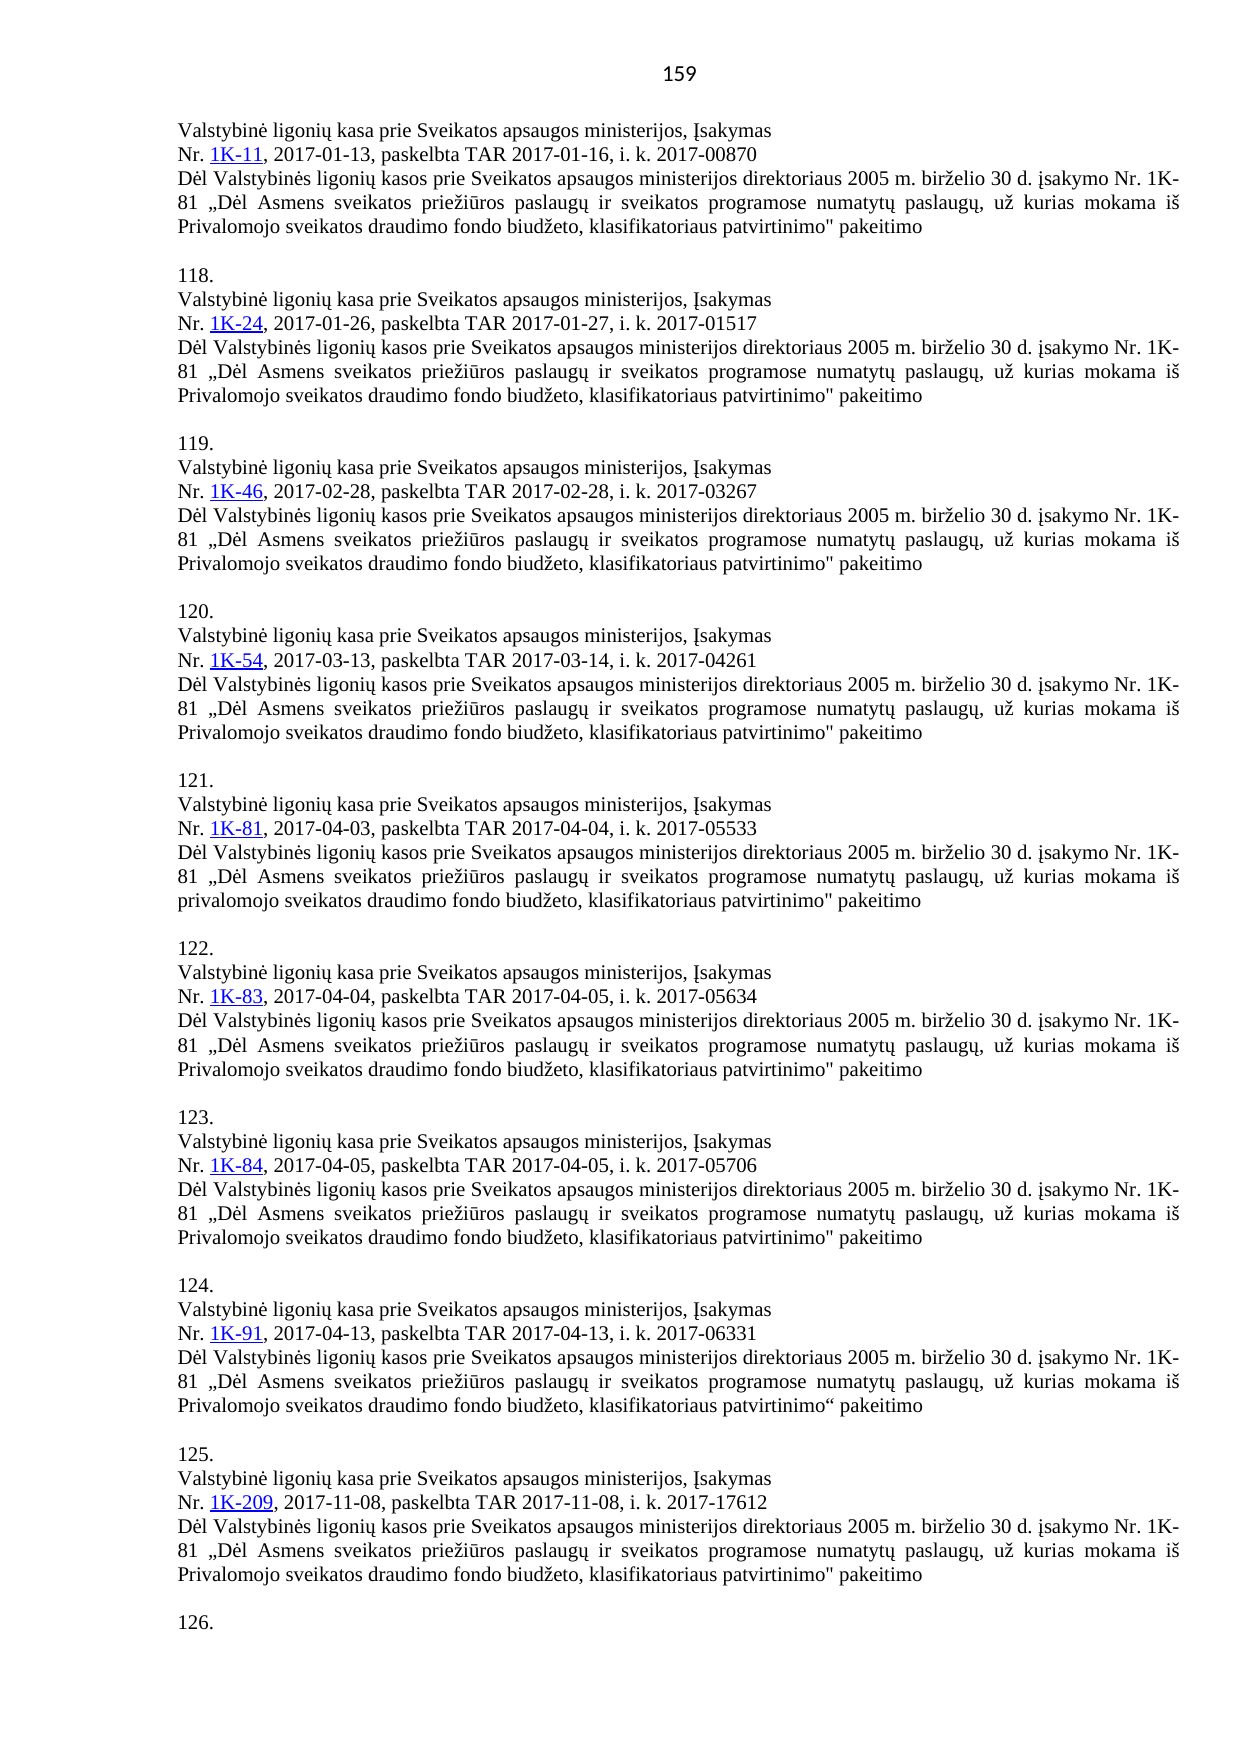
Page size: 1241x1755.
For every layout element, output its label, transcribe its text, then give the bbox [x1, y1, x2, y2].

text Dėl Valstybinės ligonių kasos prie Sveikatos apsaugos ministerijos direktoriaus 2005 m. birželio 30 d. įsakymo Nr. 1K-81 „Dėl Asmens sveikatos priežiūros paslaugų ir sveikatos programose numatytų paslaugų, už kurias mokama iš Privalomojo sveikatos draudimo fondo biudžeto, klasifikatoriaus patvirtinimo" pakeitimo [177, 1177, 1181, 1249]
text Valstybinė ligonių kasa prie Sveikatos apsaugos ministerijos, Įsakymas [177, 287, 1181, 311]
text Valstybinė ligonių kasa prie Sveikatos apsaugos ministerijos, Įsakymas [177, 1466, 1181, 1490]
text 126. [177, 1610, 1181, 1634]
text Nr. 1K-91, 2017-04-13, paskelbta TAR 2017-04-13, i. k. 2017-06331 [177, 1321, 1181, 1345]
text 119. [177, 431, 1181, 455]
text Nr. 1K-11, 2017-01-13, paskelbta TAR 2017-01-16, i. k. 2017-00870 [177, 142, 1181, 166]
text Dėl Valstybinės ligonių kasos prie Sveikatos apsaugos ministerijos direktoriaus 2005 m. birželio 30 d. įsakymo Nr. 1K-81 „Dėl Asmens sveikatos priežiūros paslaugų ir sveikatos programose numatytų paslaugų, už kurias mokama iš Privalomojo sveikatos draudimo fondo biudžeto, klasifikatoriaus patvirtinimo" pakeitimo [177, 1514, 1181, 1586]
text 125. [177, 1442, 1181, 1466]
text Dėl Valstybinės ligonių kasos prie Sveikatos apsaugos ministerijos direktoriaus 2005 m. birželio 30 d. įsakymo Nr. 1K-81 „Dėl Asmens sveikatos priežiūros paslaugų ir sveikatos programose numatytų paslaugų, už kurias mokama iš privalomojo sveikatos draudimo fondo biudžeto, klasifikatoriaus patvirtinimo" pakeitimo [177, 840, 1181, 912]
text 122. [177, 936, 1181, 960]
text Valstybinė ligonių kasa prie Sveikatos apsaugos ministerijos, Įsakymas [177, 1129, 1181, 1153]
text Nr. 1K-54, 2017-03-13, paskelbta TAR 2017-03-14, i. k. 2017-04261 [177, 647, 1181, 672]
text Valstybinė ligonių kasa prie Sveikatos apsaugos ministerijos, Įsakymas [177, 455, 1181, 479]
text Valstybinė ligonių kasa prie Sveikatos apsaugos ministerijos, Įsakymas [177, 1297, 1181, 1321]
text Valstybinė ligonių kasa prie Sveikatos apsaugos ministerijos, Įsakymas [177, 118, 1181, 142]
text 123. [177, 1105, 1181, 1129]
text Nr. 1K-81, 2017-04-03, paskelbta TAR 2017-04-04, i. k. 2017-05533 [177, 816, 1181, 840]
text Dėl Valstybinės ligonių kasos prie Sveikatos apsaugos ministerijos direktoriaus 2005 m. birželio 30 d. įsakymo Nr. 1K-81 „Dėl Asmens sveikatos priežiūros paslaugų ir sveikatos programose numatytų paslaugų, už kurias mokama iš Privalomojo sveikatos draudimo fondo biudžeto, klasifikatoriaus patvirtinimo" pakeitimo [177, 335, 1181, 407]
text Nr. 1K-209, 2017-11-08, paskelbta TAR 2017-11-08, i. k. 2017-17612 [177, 1490, 1181, 1514]
text Valstybinė ligonių kasa prie Sveikatos apsaugos ministerijos, Įsakymas [177, 623, 1181, 647]
text Nr. 1K-84, 2017-04-05, paskelbta TAR 2017-04-05, i. k. 2017-05706 [177, 1153, 1181, 1177]
text Nr. 1K-83, 2017-04-04, paskelbta TAR 2017-04-05, i. k. 2017-05634 [177, 984, 1181, 1008]
text 124. [177, 1273, 1181, 1297]
text 120. [177, 599, 1181, 623]
text Dėl Valstybinės ligonių kasos prie Sveikatos apsaugos ministerijos direktoriaus 2005 m. birželio 30 d. įsakymo Nr. 1K-81 „Dėl Asmens sveikatos priežiūros paslaugų ir sveikatos programose numatytų paslaugų, už kurias mokama iš Privalomojo sveikatos draudimo fondo biudžeto, klasifikatoriaus patvirtinimo" pakeitimo [177, 1008, 1181, 1081]
text Nr. 1K-24, 2017-01-26, paskelbta TAR 2017-01-27, i. k. 2017-01517 [177, 311, 1181, 335]
text Dėl Valstybinės ligonių kasos prie Sveikatos apsaugos ministerijos direktoriaus 2005 m. birželio 30 d. įsakymo Nr. 1K-81 „Dėl Asmens sveikatos priežiūros paslaugų ir sveikatos programose numatytų paslaugų, už kurias mokama iš Privalomojo sveikatos draudimo fondo biudžeto, klasifikatoriaus patvirtinimo" pakeitimo [177, 503, 1181, 575]
text Dėl Valstybinės ligonių kasos prie Sveikatos apsaugos ministerijos direktoriaus 2005 m. birželio 30 d. įsakymo Nr. 1K-81 „Dėl Asmens sveikatos priežiūros paslaugų ir sveikatos programose numatytų paslaugų, už kurias mokama iš Privalomojo sveikatos draudimo fondo biudžeto, klasifikatoriaus patvirtinimo“ pakeitimo [177, 1345, 1181, 1417]
text Valstybinė ligonių kasa prie Sveikatos apsaugos ministerijos, Įsakymas [177, 792, 1181, 816]
text 121. [177, 768, 1181, 792]
text Nr. 1K-46, 2017-02-28, paskelbta TAR 2017-02-28, i. k. 2017-03267 [177, 479, 1181, 503]
text 118. [177, 262, 1181, 287]
text Valstybinė ligonių kasa prie Sveikatos apsaugos ministerijos, Įsakymas [177, 960, 1181, 984]
text Dėl Valstybinės ligonių kasos prie Sveikatos apsaugos ministerijos direktoriaus 2005 m. birželio 30 d. įsakymo Nr. 1K-81 „Dėl Asmens sveikatos priežiūros paslaugų ir sveikatos programose numatytų paslaugų, už kurias mokama iš Privalomojo sveikatos draudimo fondo biudžeto, klasifikatoriaus patvirtinimo" pakeitimo [177, 166, 1181, 238]
text Dėl Valstybinės ligonių kasos prie Sveikatos apsaugos ministerijos direktoriaus 2005 m. birželio 30 d. įsakymo Nr. 1K-81 „Dėl Asmens sveikatos priežiūros paslaugų ir sveikatos programose numatytų paslaugų, už kurias mokama iš Privalomojo sveikatos draudimo fondo biudžeto, klasifikatoriaus patvirtinimo" pakeitimo [177, 672, 1181, 744]
